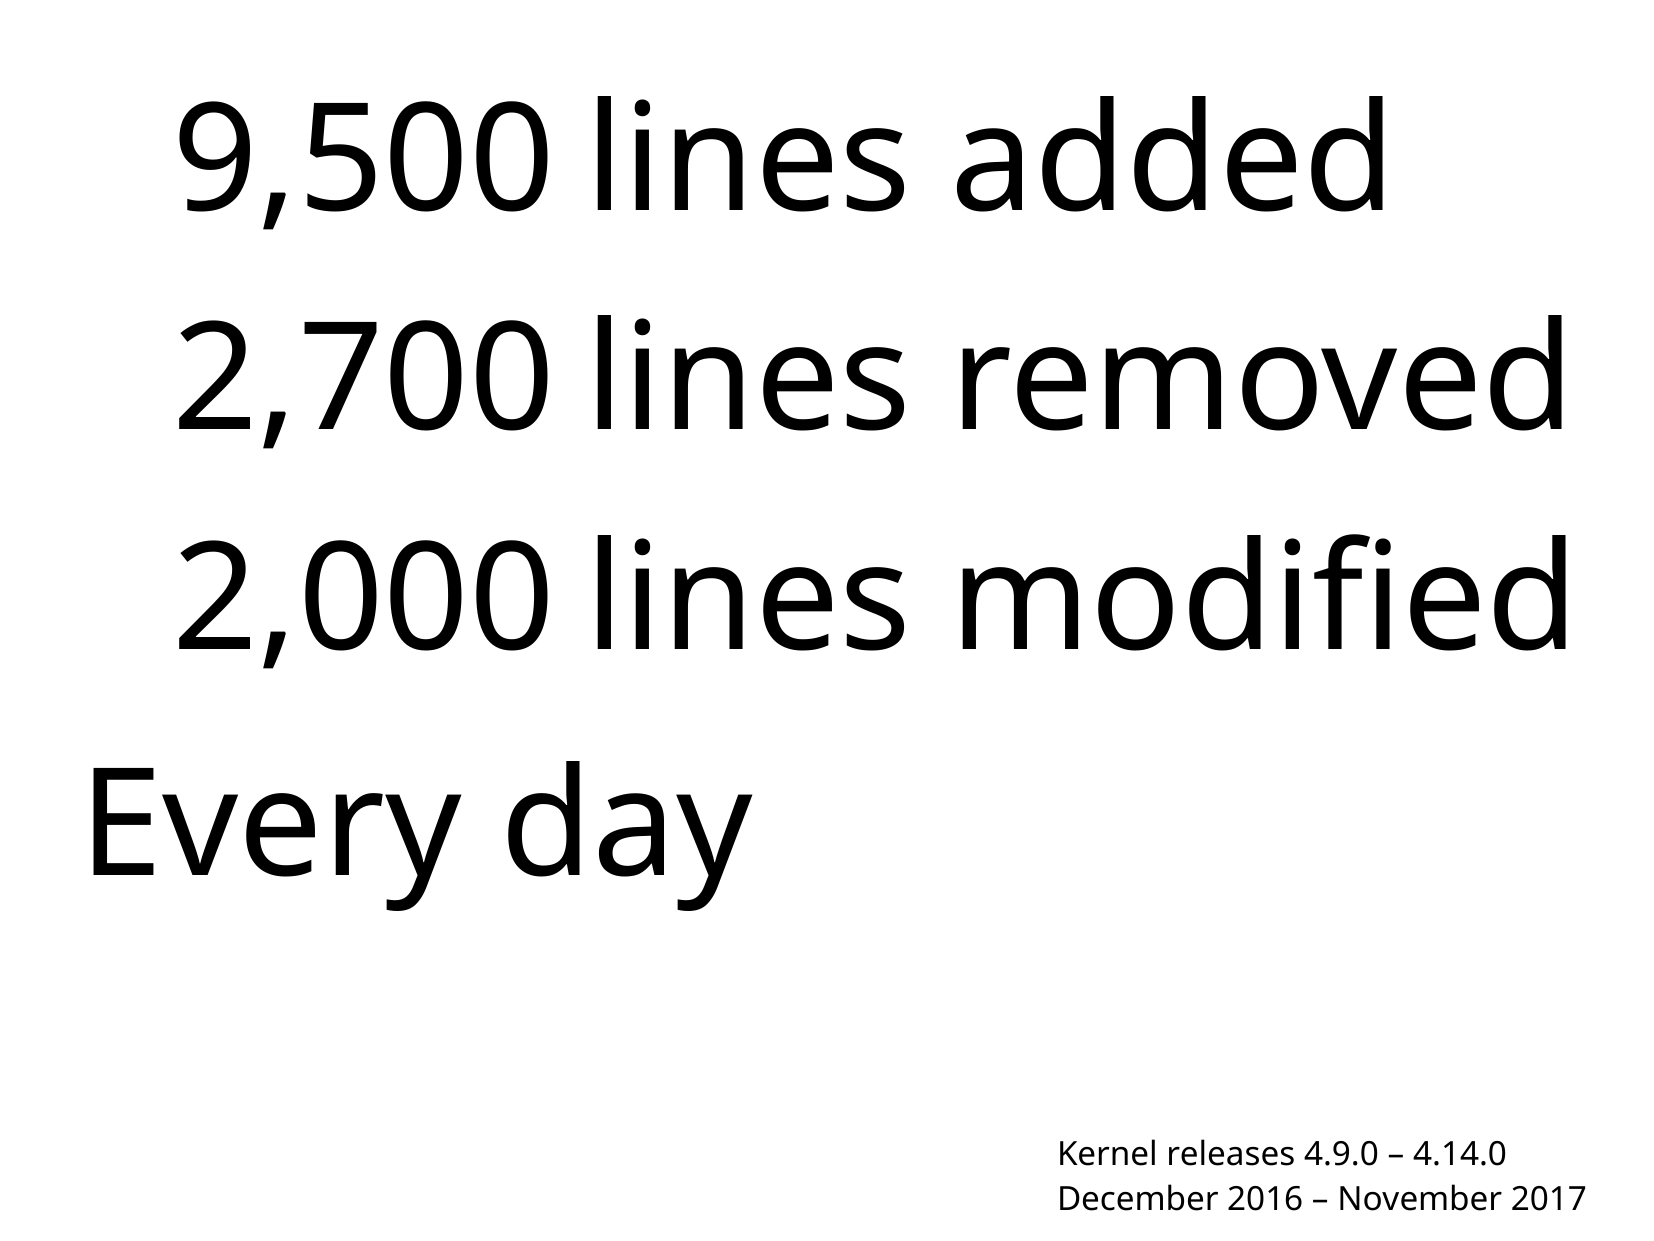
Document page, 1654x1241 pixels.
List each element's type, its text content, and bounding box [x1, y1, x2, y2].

table_cell 2,000 [6, 483, 570, 701]
table_cell lines removed [571, 263, 1648, 482]
text_box Every day [64, 707, 1654, 907]
text_box Kernel releases 4.9.0 – 4.14.0 December 2016 – November 2017 [1042, 1122, 1599, 1218]
table_cell lines modified [571, 483, 1648, 701]
table_cell 2,700 [6, 263, 570, 482]
table_header lines added [571, 43, 1648, 262]
table_header 9,500 [6, 43, 570, 262]
